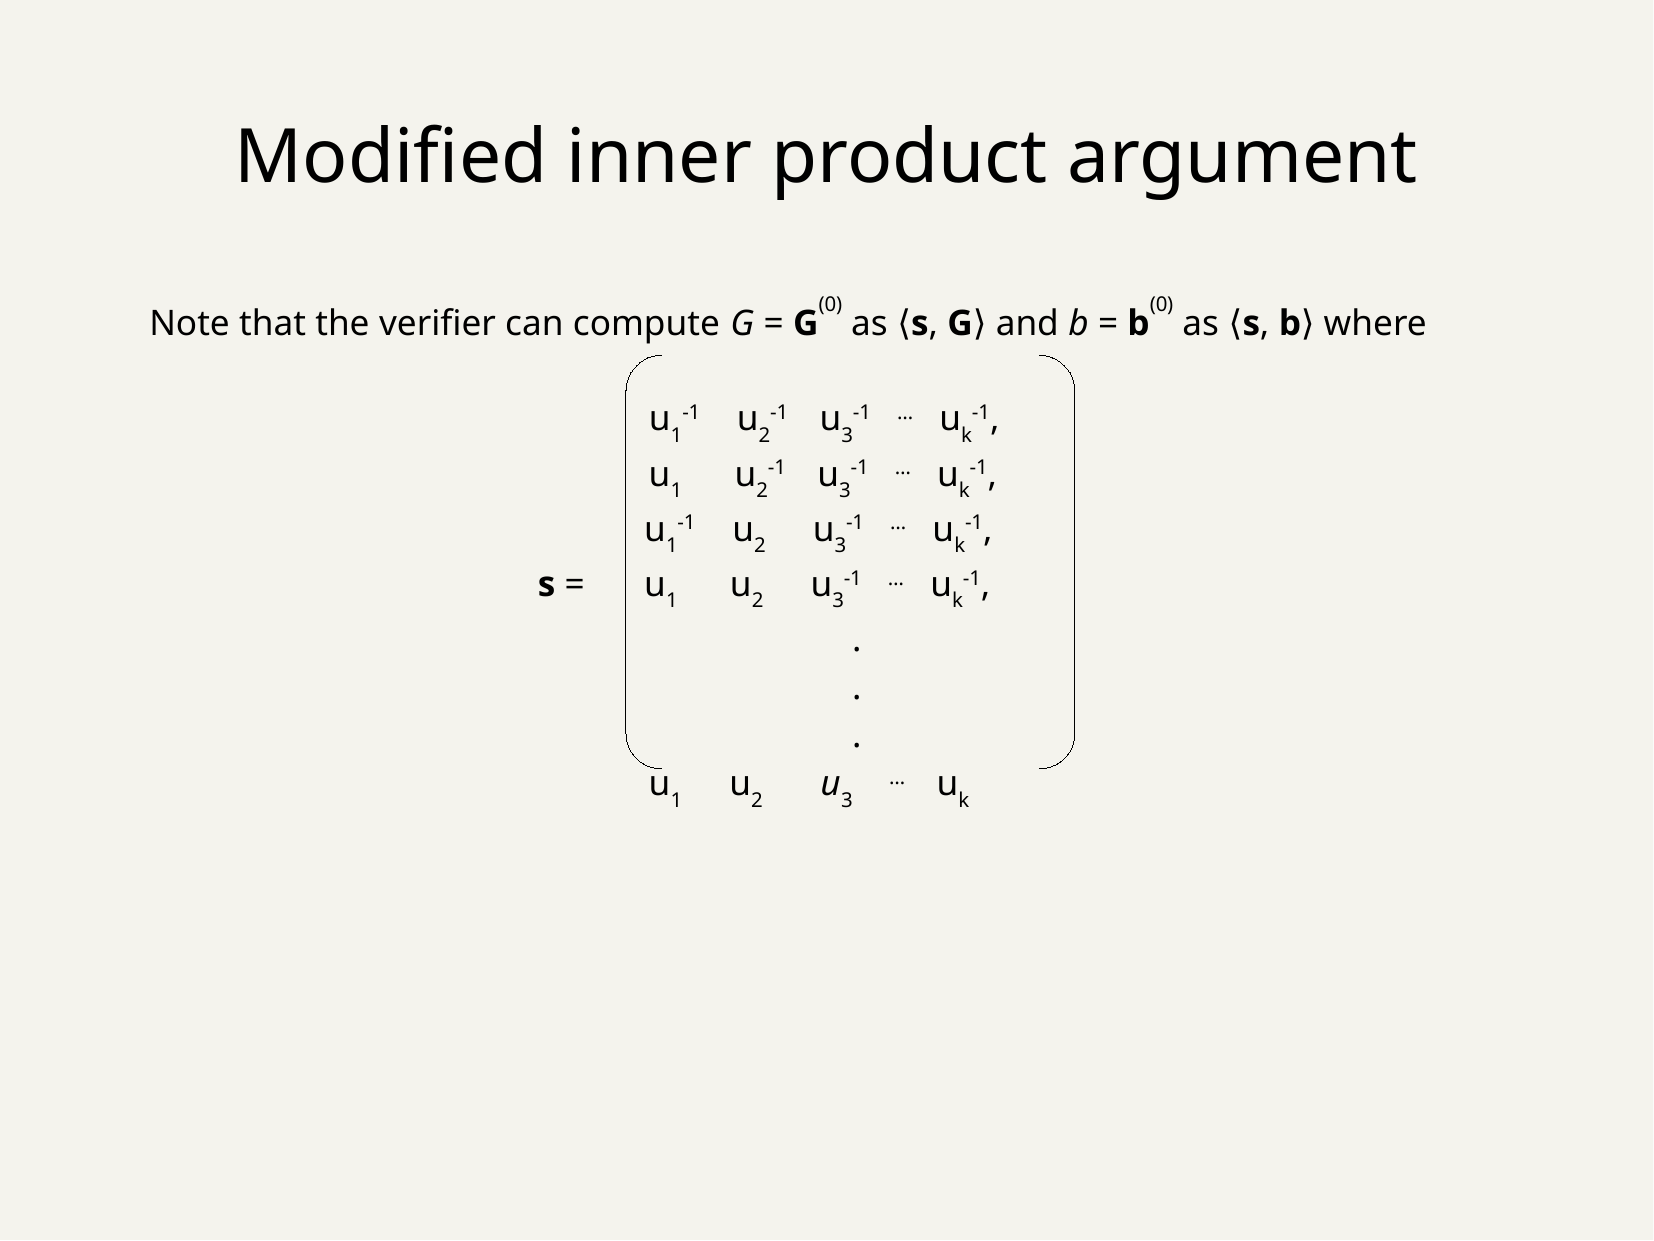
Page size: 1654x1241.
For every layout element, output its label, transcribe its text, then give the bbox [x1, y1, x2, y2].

list Note that the verifier can compute G = G(0) as ⟨s, G⟩ and b = b(0) as ⟨s, b⟩ where u1-1 u2-1 u3-1 … uk-1, u1 u2-1 u3-1 … uk-1, u1-1 u2 u3-1 … uk-1, s = u1 u2 u3-1 … uk-1, . . . u1 u2 u3 … uk [82, 290, 1571, 815]
title Modified inner product argument [82, 49, 1571, 257]
